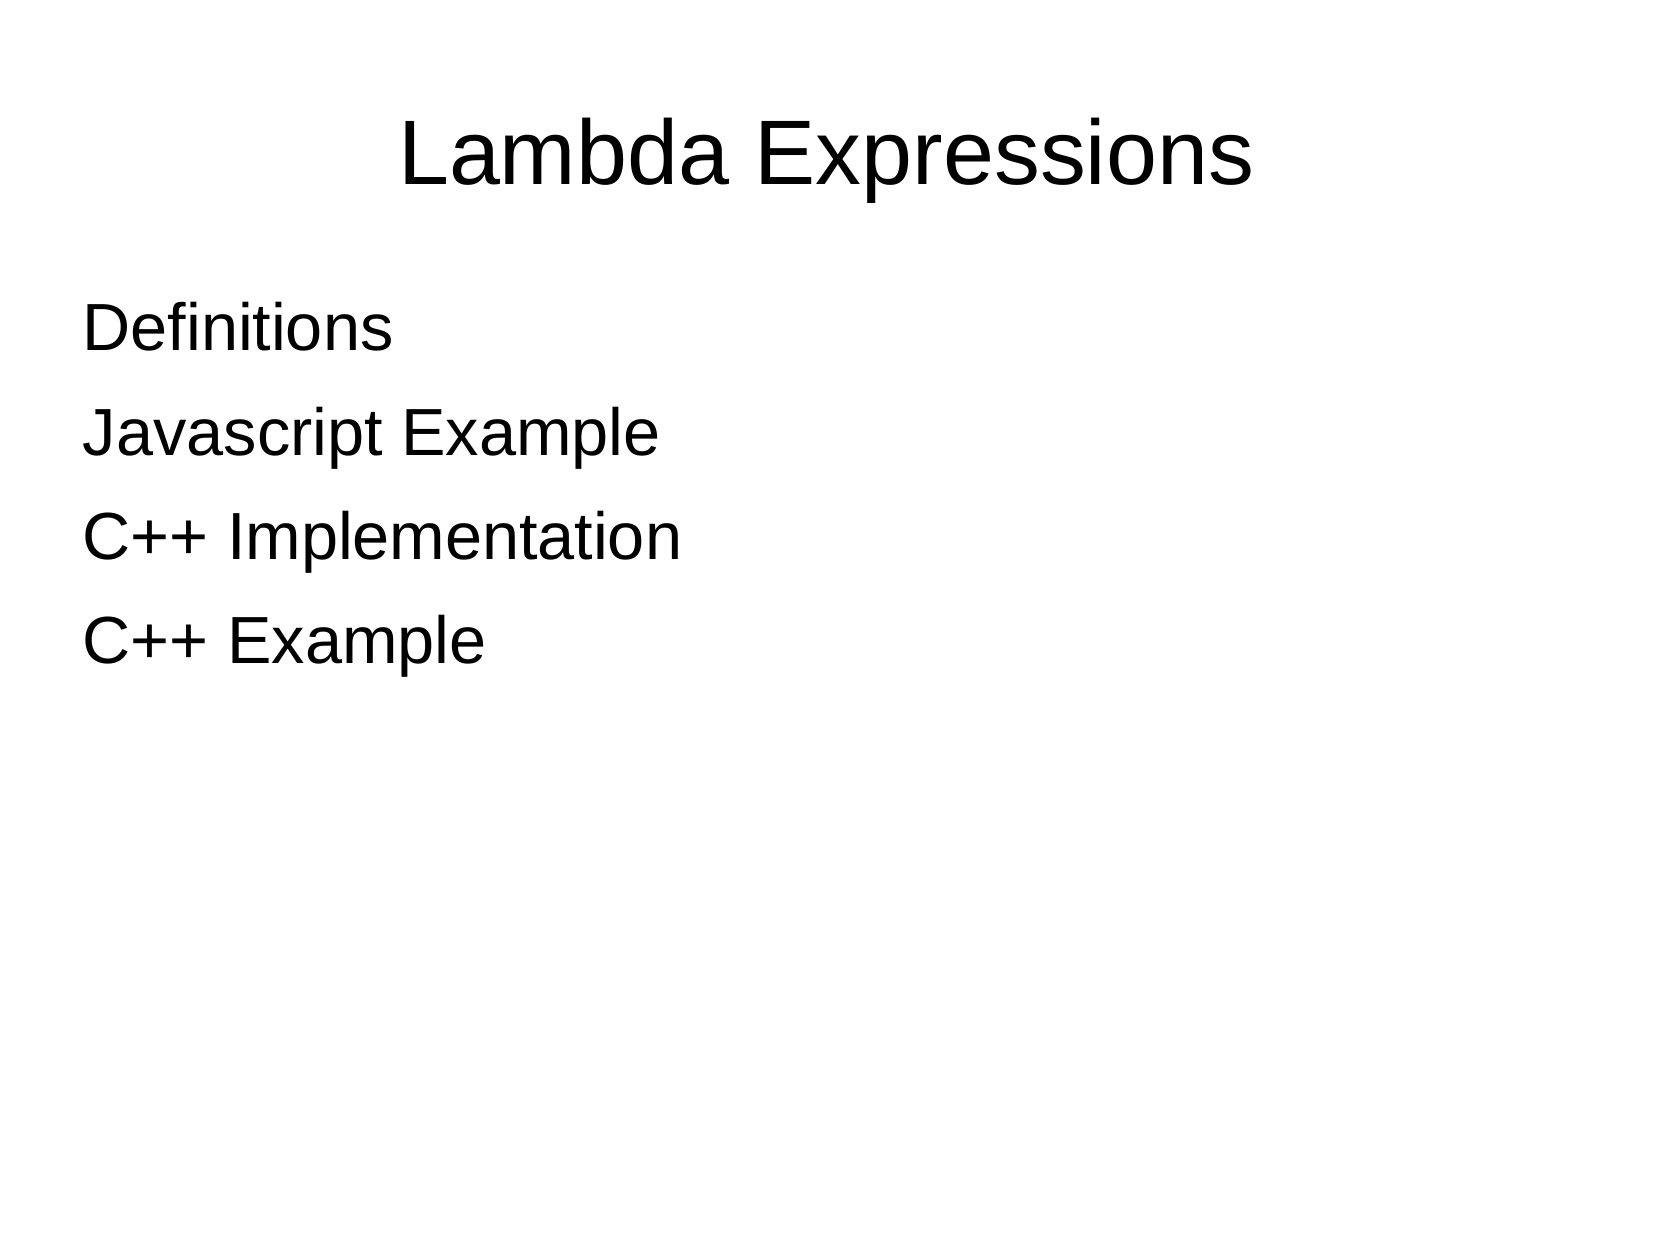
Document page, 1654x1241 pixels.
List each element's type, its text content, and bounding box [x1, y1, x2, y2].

title Lambda Expressions [82, 49, 1571, 257]
list Definitions Javascript Example C++ Implementation C++ Example [82, 290, 1571, 1010]
